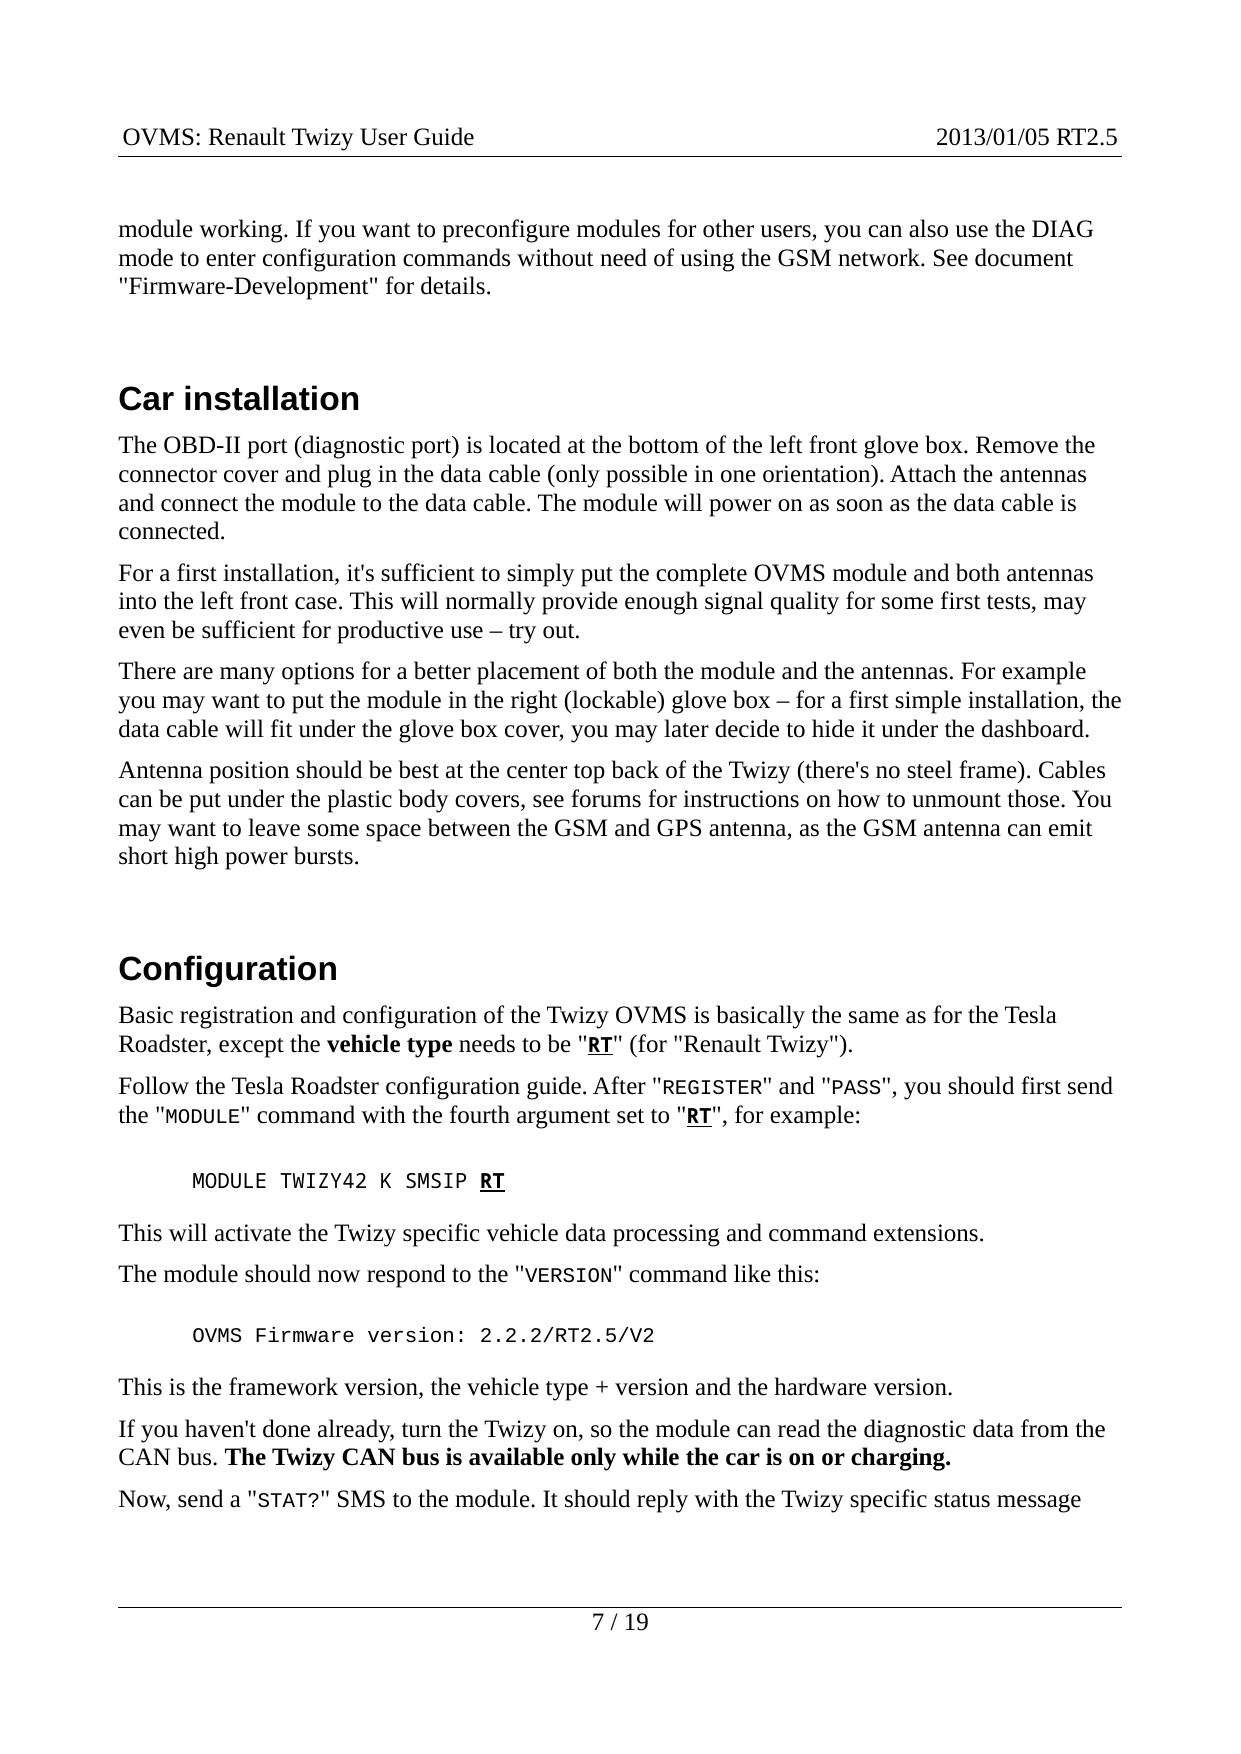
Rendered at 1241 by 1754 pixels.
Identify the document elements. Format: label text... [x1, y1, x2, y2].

text MODULE TWIZY42 K SMSIP RT [192, 1166, 1122, 1194]
text Follow the Tesla Roadster configuration guide. After "REGISTER" and "PASS", you should first send the "MODULE" command with the fourth argument set to "RT", for example: [118, 1071, 1122, 1130]
text Now, send a "STAT?" SMS to the module. It should reply with the Twizy specific status message [118, 1484, 1122, 1513]
text module working. If you want to preconfigure modules for other users, you can also use the DIAG mode to enter configuration commands without need of using the GSM network. See document "Firmware-Development" for details. [118, 214, 1122, 300]
text If you haven't done already, turn the Twizy on, so the module can read the diagnostic data from the CAN bus. The Twizy CAN bus is available only while the car is on or charging. [118, 1414, 1122, 1471]
text For a first installation, it's sufficient to simply put the complete OVMS module and both antennas into the left front case. This will normally provide enough signal quality for some first tests, may even be sufficient for productive use – try out. [118, 558, 1122, 644]
subtitle Car installation [118, 379, 1122, 418]
text The module should now respond to the "VERSION" command like this: [118, 1259, 1122, 1289]
text The OBD-II port (diagnostic port) is located at the bottom of the left front glove box. Remove the connector cover and plug in the data cable (only possible in one orientation). Attach the antennas and connect the module to the data cable. The module will power on as soon as the data cable is connected. [118, 430, 1122, 545]
text OVMS Firmware version: 2.2.2/RT2.5/V2 [192, 1301, 1122, 1349]
text Basic registration and configuration of the Twizy OVMS is basically the same as for the Tesla Roadster, except the vehicle type needs to be "RT" (for "Renault Twizy"). [118, 1000, 1122, 1058]
subtitle Configuration [118, 949, 1122, 987]
text This is the framework version, the vehicle type + version and the hardware version. [118, 1372, 1122, 1401]
text There are many options for a better placement of both the module and the antennas. For example you may want to put the module in the right (lockable) glove box – for a first simple installation, the data cable will fit under the glove box cover, you may later decide to hide it under the dashboard. [118, 656, 1122, 743]
text Antenna position should be best at the center top back of the Twizy (there's no steel frame). Cables can be put under the plastic body covers, see forums for instructions on how to unmount those. You may want to leave some space between the GSM and GPS antenna, as the GSM antenna can emit short high power bursts. [118, 755, 1122, 870]
text This will activate the Twizy specific vehicle data processing and command extensions. [118, 1218, 1122, 1247]
